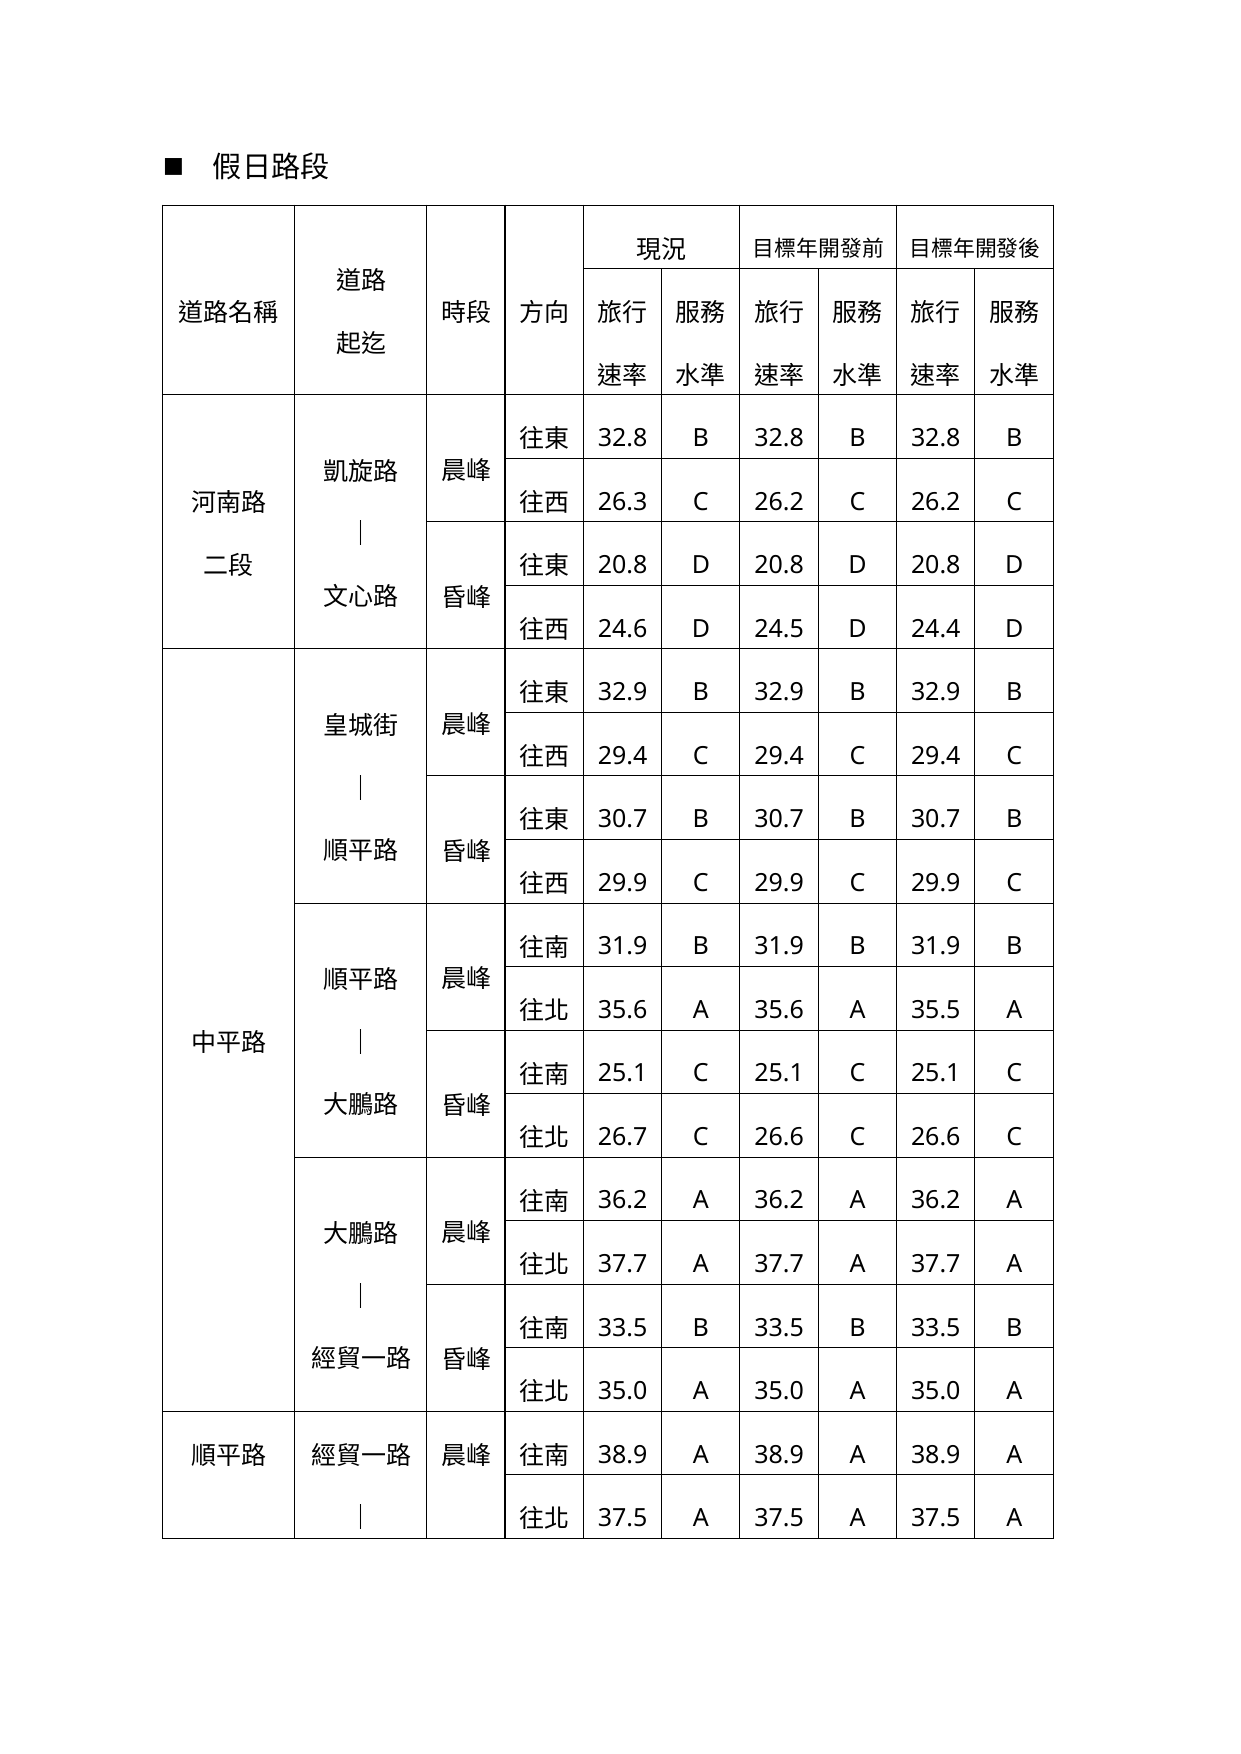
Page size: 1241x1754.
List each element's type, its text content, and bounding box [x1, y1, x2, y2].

table_cell 往北 [506, 967, 583, 1029]
table_cell C [975, 840, 1053, 902]
table_cell B [819, 1285, 896, 1347]
table_cell 32.9 [584, 649, 661, 712]
table_cell 31.9 [897, 904, 974, 966]
table_cell A [662, 1158, 739, 1220]
table_cell 38.9 [740, 1412, 818, 1474]
table_cell A [819, 1158, 896, 1220]
table_cell 37.7 [740, 1221, 818, 1284]
table_cell 30.7 [897, 776, 974, 839]
table_cell A [819, 1475, 896, 1538]
table_cell 32.8 [897, 395, 974, 458]
table_cell C [662, 1094, 739, 1157]
table_cell 25.1 [584, 1031, 661, 1093]
table_cell D [819, 522, 896, 585]
table_cell 29.4 [584, 713, 661, 775]
table_cell B [975, 904, 1053, 966]
table_cell 經貿一路 ｜ [295, 1412, 426, 1538]
table_header 現況 [584, 206, 739, 268]
table_cell A [975, 1412, 1053, 1474]
table_cell C [662, 840, 739, 902]
table_cell C [662, 1031, 739, 1093]
table_cell 35.6 [740, 967, 818, 1029]
table_cell 20.8 [740, 522, 818, 585]
table_cell 26.3 [584, 459, 661, 521]
table_cell 昏峰 [427, 1031, 504, 1157]
table_cell 24.5 [740, 586, 818, 648]
table_cell 旅行 速率 [584, 269, 661, 394]
table_cell 旅行 速率 [740, 269, 818, 394]
table_cell 32.9 [740, 649, 818, 712]
table_cell A [662, 1348, 739, 1411]
table_cell 往南 [506, 904, 583, 966]
table_cell 凱旋路 ｜ 文心路 [295, 395, 426, 648]
table_cell 29.9 [897, 840, 974, 902]
table_cell 往北 [506, 1094, 583, 1157]
table_cell C [819, 459, 896, 521]
table_cell A [662, 1412, 739, 1474]
table_cell C [819, 1031, 896, 1093]
table_cell 往南 [506, 1031, 583, 1093]
table_cell A [819, 1412, 896, 1474]
table_cell B [662, 395, 739, 458]
table_cell C [819, 840, 896, 902]
table_cell 晨峰 [427, 1158, 504, 1284]
table_cell 20.8 [897, 522, 974, 585]
table_cell 旅行 速率 [897, 269, 974, 394]
table_cell 往東 [506, 649, 583, 712]
table_header 目標年開發後 [897, 206, 1053, 268]
table_cell 往北 [506, 1475, 583, 1538]
table_cell D [975, 522, 1053, 585]
table_cell 往西 [506, 713, 583, 775]
table_cell C [975, 459, 1053, 521]
table_cell D [819, 586, 896, 648]
table_cell 38.9 [897, 1412, 974, 1474]
table_cell 25.1 [897, 1031, 974, 1093]
table_cell 31.9 [740, 904, 818, 966]
table_cell 往南 [506, 1412, 583, 1474]
table_cell 35.0 [740, 1348, 818, 1411]
table_cell C [975, 713, 1053, 775]
table_cell A [975, 1158, 1053, 1220]
table_cell 36.2 [897, 1158, 974, 1220]
table_cell 順平路 [163, 1412, 294, 1538]
table_cell 37.7 [897, 1221, 974, 1284]
table_cell 35.6 [584, 967, 661, 1029]
table_cell 26.6 [740, 1094, 818, 1157]
table_cell 往西 [506, 586, 583, 648]
table_cell B [819, 649, 896, 712]
table_cell B [975, 1285, 1053, 1347]
table_cell B [819, 776, 896, 839]
table_cell A [819, 1221, 896, 1284]
table_cell 37.7 [584, 1221, 661, 1284]
table_cell C [975, 1094, 1053, 1157]
table_cell C [662, 713, 739, 775]
table_cell C [819, 1094, 896, 1157]
table_cell 往東 [506, 776, 583, 839]
table_cell 29.4 [740, 713, 818, 775]
table_cell 33.5 [740, 1285, 818, 1347]
table_cell 32.9 [897, 649, 974, 712]
table_cell 37.5 [897, 1475, 974, 1538]
table_cell 32.8 [740, 395, 818, 458]
table_cell 往東 [506, 522, 583, 585]
table_cell 晨峰 [427, 395, 504, 521]
table_cell 38.9 [584, 1412, 661, 1474]
table_cell 37.5 [584, 1475, 661, 1538]
table_header 方向 [506, 206, 583, 394]
table_cell A [975, 1221, 1053, 1284]
table_cell 30.7 [740, 776, 818, 839]
table_cell B [662, 776, 739, 839]
table_cell A [662, 1221, 739, 1284]
table_cell A [662, 1475, 739, 1538]
table_cell 26.2 [897, 459, 974, 521]
table_cell 36.2 [584, 1158, 661, 1220]
table_cell 順平路 ｜ 大鵬路 [295, 904, 426, 1157]
table_cell 中平路 [163, 649, 294, 1411]
table_cell 29.9 [584, 840, 661, 902]
table_cell 服務 水準 [662, 269, 739, 394]
table_cell A [819, 1348, 896, 1411]
table_cell C [662, 459, 739, 521]
table_cell 35.0 [897, 1348, 974, 1411]
table_cell 往東 [506, 395, 583, 458]
table_cell 晨峰 [427, 1412, 504, 1538]
table_cell A [975, 1348, 1053, 1411]
table_cell C [975, 1031, 1053, 1093]
table_cell 皇城街 ｜ 順平路 [295, 649, 426, 902]
list 假日路段 [162, 143, 1053, 186]
table_cell 20.8 [584, 522, 661, 585]
table_cell 33.5 [897, 1285, 974, 1347]
table_cell 31.9 [584, 904, 661, 966]
table_header 時段 [427, 206, 504, 394]
table_cell 26.7 [584, 1094, 661, 1157]
table_cell 往北 [506, 1348, 583, 1411]
table_cell 24.6 [584, 586, 661, 648]
table_cell 往南 [506, 1285, 583, 1347]
table_cell 往西 [506, 459, 583, 521]
table_cell 26.2 [740, 459, 818, 521]
table_header 目標年開發前 [740, 206, 896, 268]
table_cell 昏峰 [427, 776, 504, 902]
table_cell 河南路 二段 [163, 395, 294, 648]
table_cell 29.4 [897, 713, 974, 775]
table_cell 晨峰 [427, 649, 504, 775]
table_cell 33.5 [584, 1285, 661, 1347]
table_cell 昏峰 [427, 522, 504, 648]
table_cell C [819, 713, 896, 775]
table_cell B [662, 649, 739, 712]
table_cell B [975, 776, 1053, 839]
table_cell 29.9 [740, 840, 818, 902]
table_cell 昏峰 [427, 1285, 504, 1411]
table_cell 往西 [506, 840, 583, 902]
table_cell B [819, 904, 896, 966]
table_cell D [662, 586, 739, 648]
table_cell A [975, 967, 1053, 1029]
table_cell 大鵬路 ｜ 經貿一路 [295, 1158, 426, 1411]
table_cell D [662, 522, 739, 585]
table_cell 26.6 [897, 1094, 974, 1157]
table_cell 25.1 [740, 1031, 818, 1093]
table_header 道路 起迄 [295, 206, 426, 394]
table_cell A [975, 1475, 1053, 1538]
table_cell B [975, 649, 1053, 712]
table_header 道路名稱 [163, 206, 294, 394]
table_cell A [662, 967, 739, 1029]
table_cell 服務 水準 [819, 269, 896, 394]
table_cell 35.0 [584, 1348, 661, 1411]
table_cell 服務 水準 [975, 269, 1053, 394]
table_cell 晨峰 [427, 904, 504, 1029]
table_cell 32.8 [584, 395, 661, 458]
table_cell B [975, 395, 1053, 458]
table_cell 往南 [506, 1158, 583, 1220]
table_cell B [662, 904, 739, 966]
table_cell B [662, 1285, 739, 1347]
table_cell 30.7 [584, 776, 661, 839]
table_cell 36.2 [740, 1158, 818, 1220]
table_cell 37.5 [740, 1475, 818, 1538]
table_cell A [819, 967, 896, 1029]
table_cell D [975, 586, 1053, 648]
table_cell 往北 [506, 1221, 583, 1284]
table_cell 35.5 [897, 967, 974, 1029]
table_cell 24.4 [897, 586, 974, 648]
table_cell B [819, 395, 896, 458]
